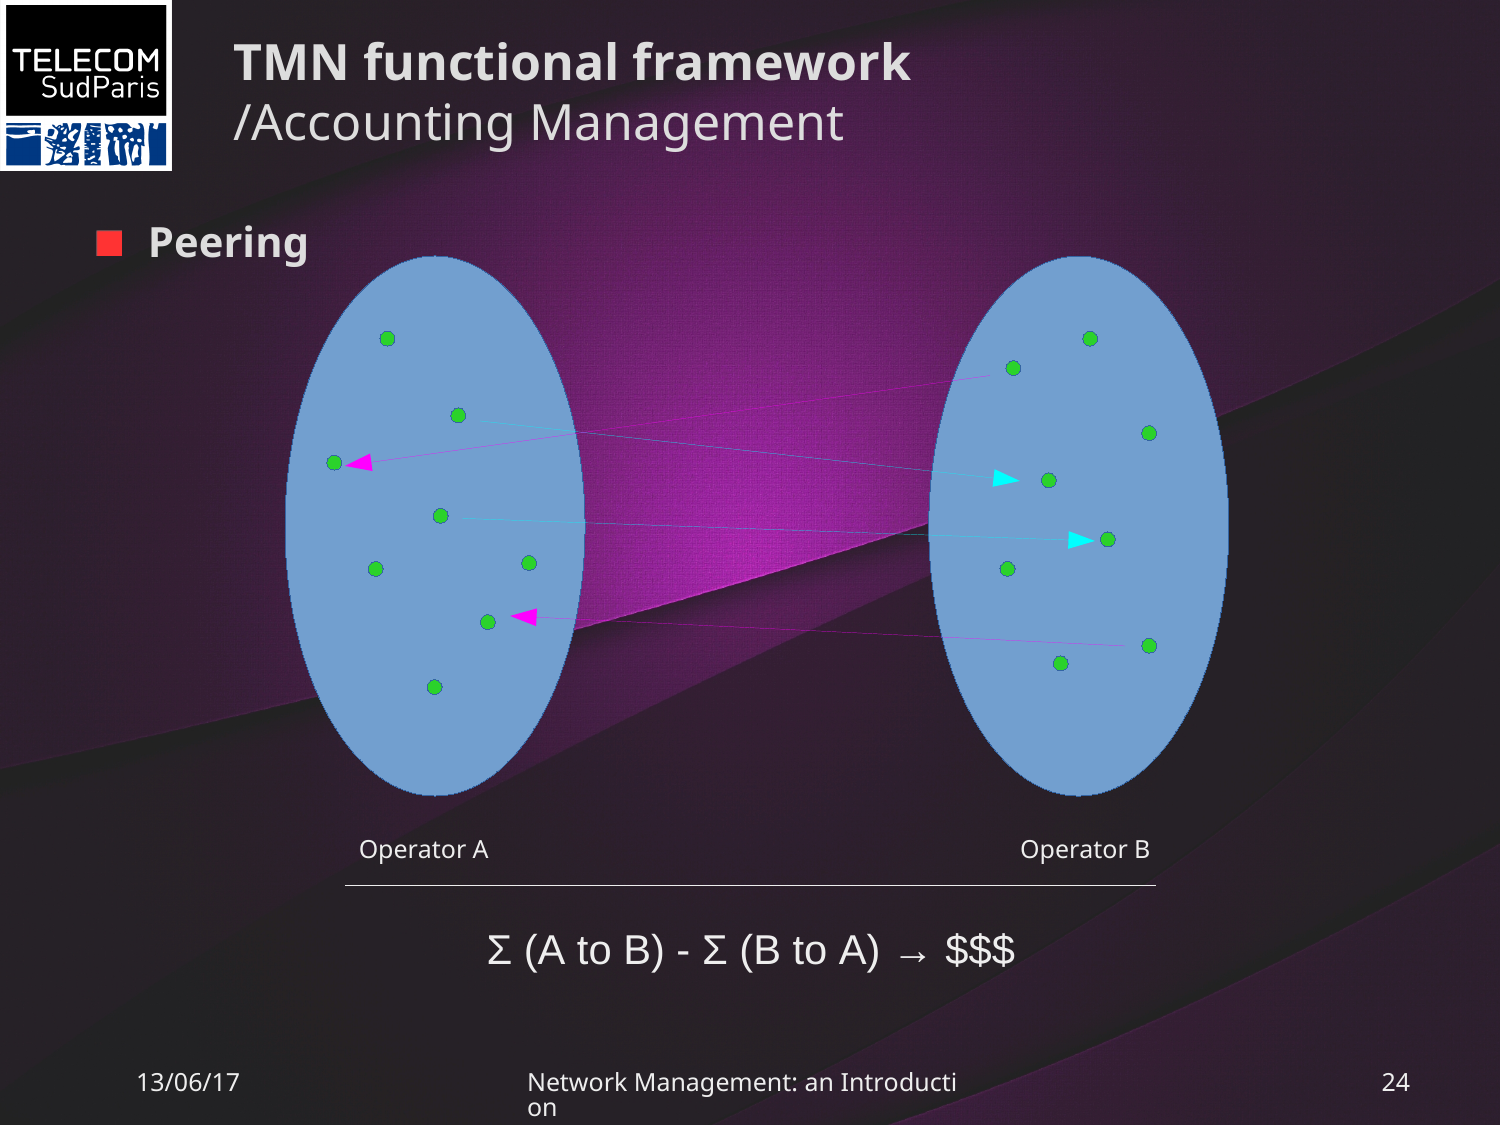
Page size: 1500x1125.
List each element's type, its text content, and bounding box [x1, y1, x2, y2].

picture [0, 0, 1500, 1125]
text_box [928, 256, 1229, 797]
text_box Σ (A to B) - Σ (B to A) → $$$ [471, 915, 1030, 980]
text_box [285, 255, 586, 797]
text_box Operator A [343, 825, 500, 871]
text_box Operator B [1005, 825, 1158, 871]
list Peering [76, 207, 1427, 977]
title TMN functional framework /Accounting Management [218, 22, 1412, 158]
